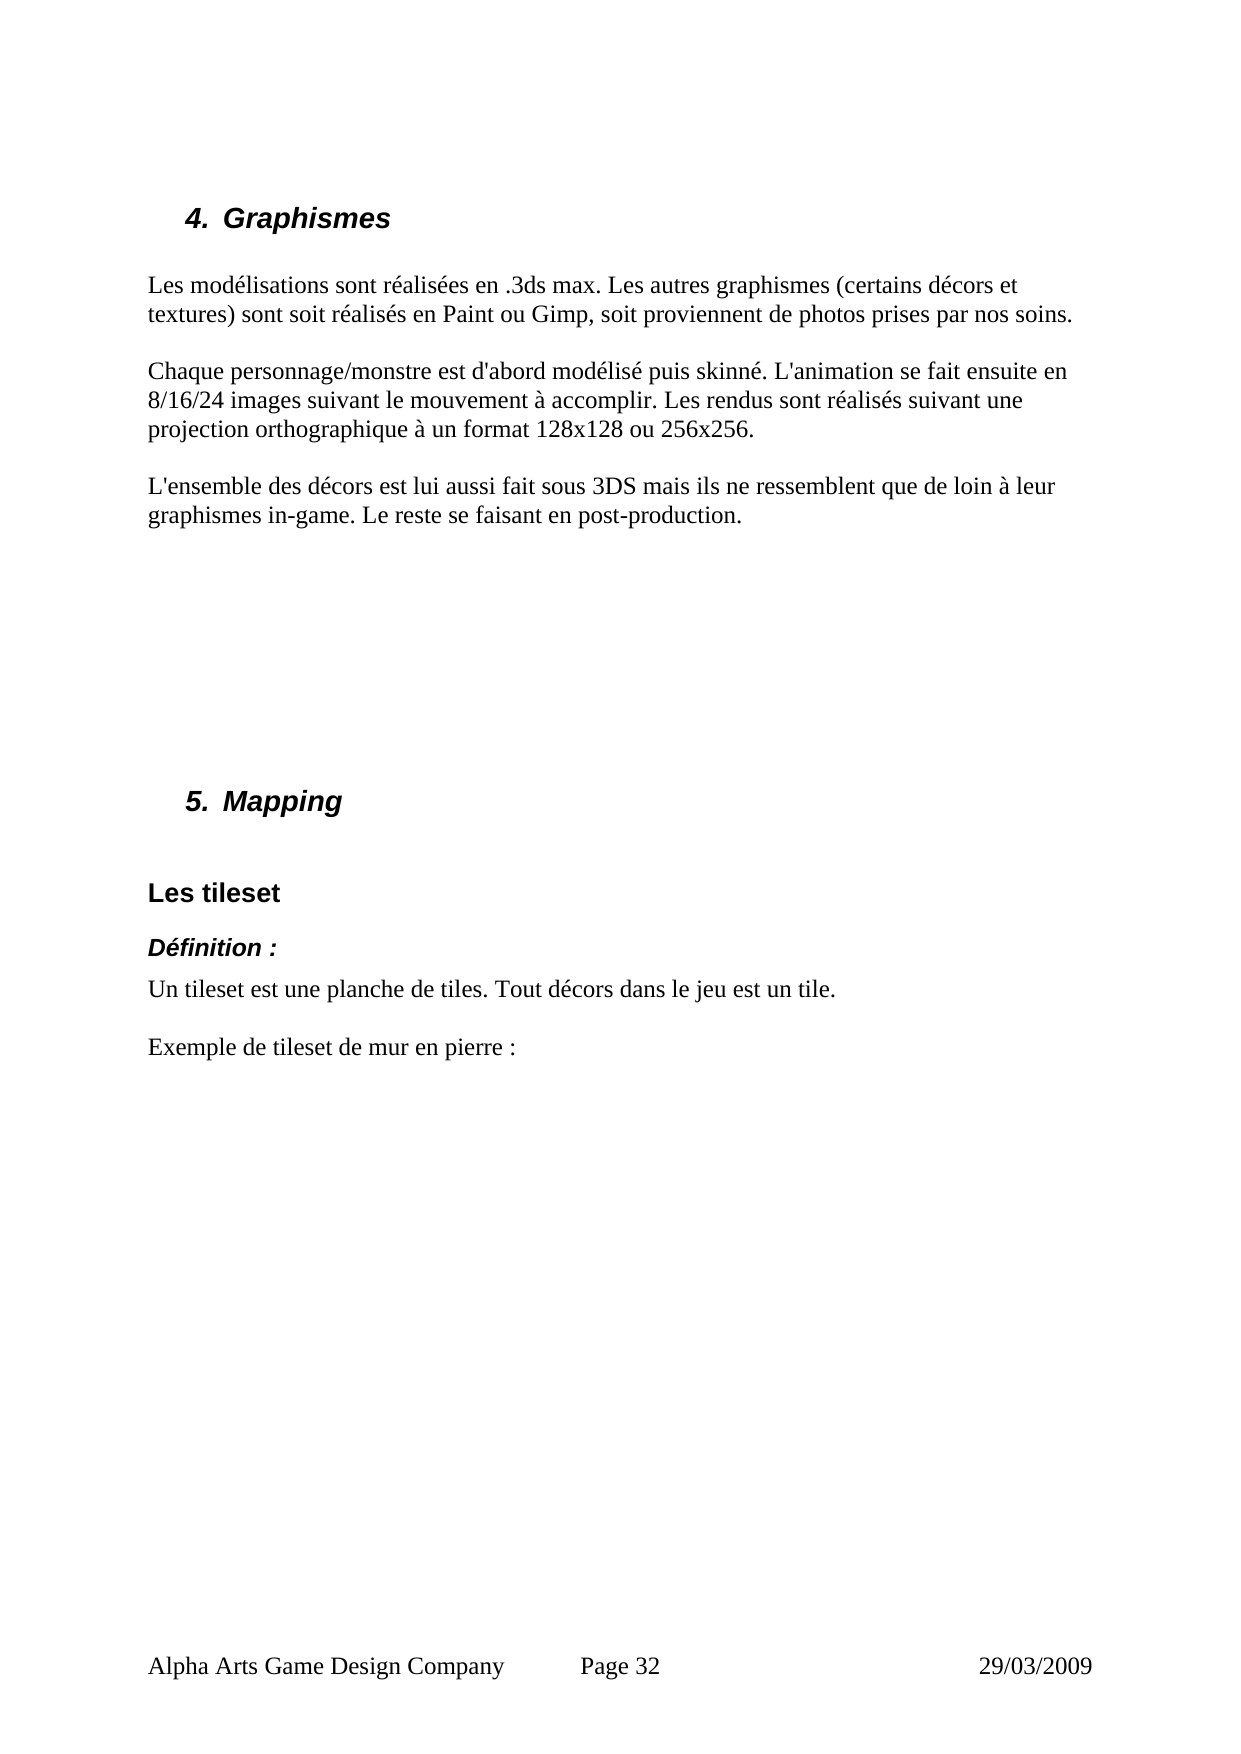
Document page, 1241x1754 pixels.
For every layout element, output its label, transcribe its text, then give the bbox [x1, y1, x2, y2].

text Un tileset est une planche de tiles. Tout décors dans le jeu est un tile. [148, 974, 1092, 1003]
subtitle Définition : [148, 933, 1092, 962]
subtitle Mapping [185, 784, 1092, 817]
text Chaque personnage/monstre est d'abord modélisé puis skinné. L'animation se fait ensuite en 8/16/24 images suivant le mouvement à accomplir. Les rendus sont réalisés suivant une projection orthographique à un format 128x128 ou 256x256. [148, 356, 1092, 442]
text Les modélisations sont réalisées en .3ds max. Les autres graphismes (certains décors et textures) sont soit réalisés en Paint ou Gimp, soit proviennent de photos prises par nos soins. [148, 270, 1092, 327]
subtitle Graphismes [185, 201, 1092, 235]
text L'ensemble des décors est lui aussi fait sous 3DS mais ils ne ressemblent que de loin à leur graphismes in-game. Le reste se faisant en post-production. [148, 471, 1092, 529]
subtitle Les tileset [148, 877, 1092, 908]
text Exemple de tileset de mur en pierre : [148, 1032, 1092, 1061]
